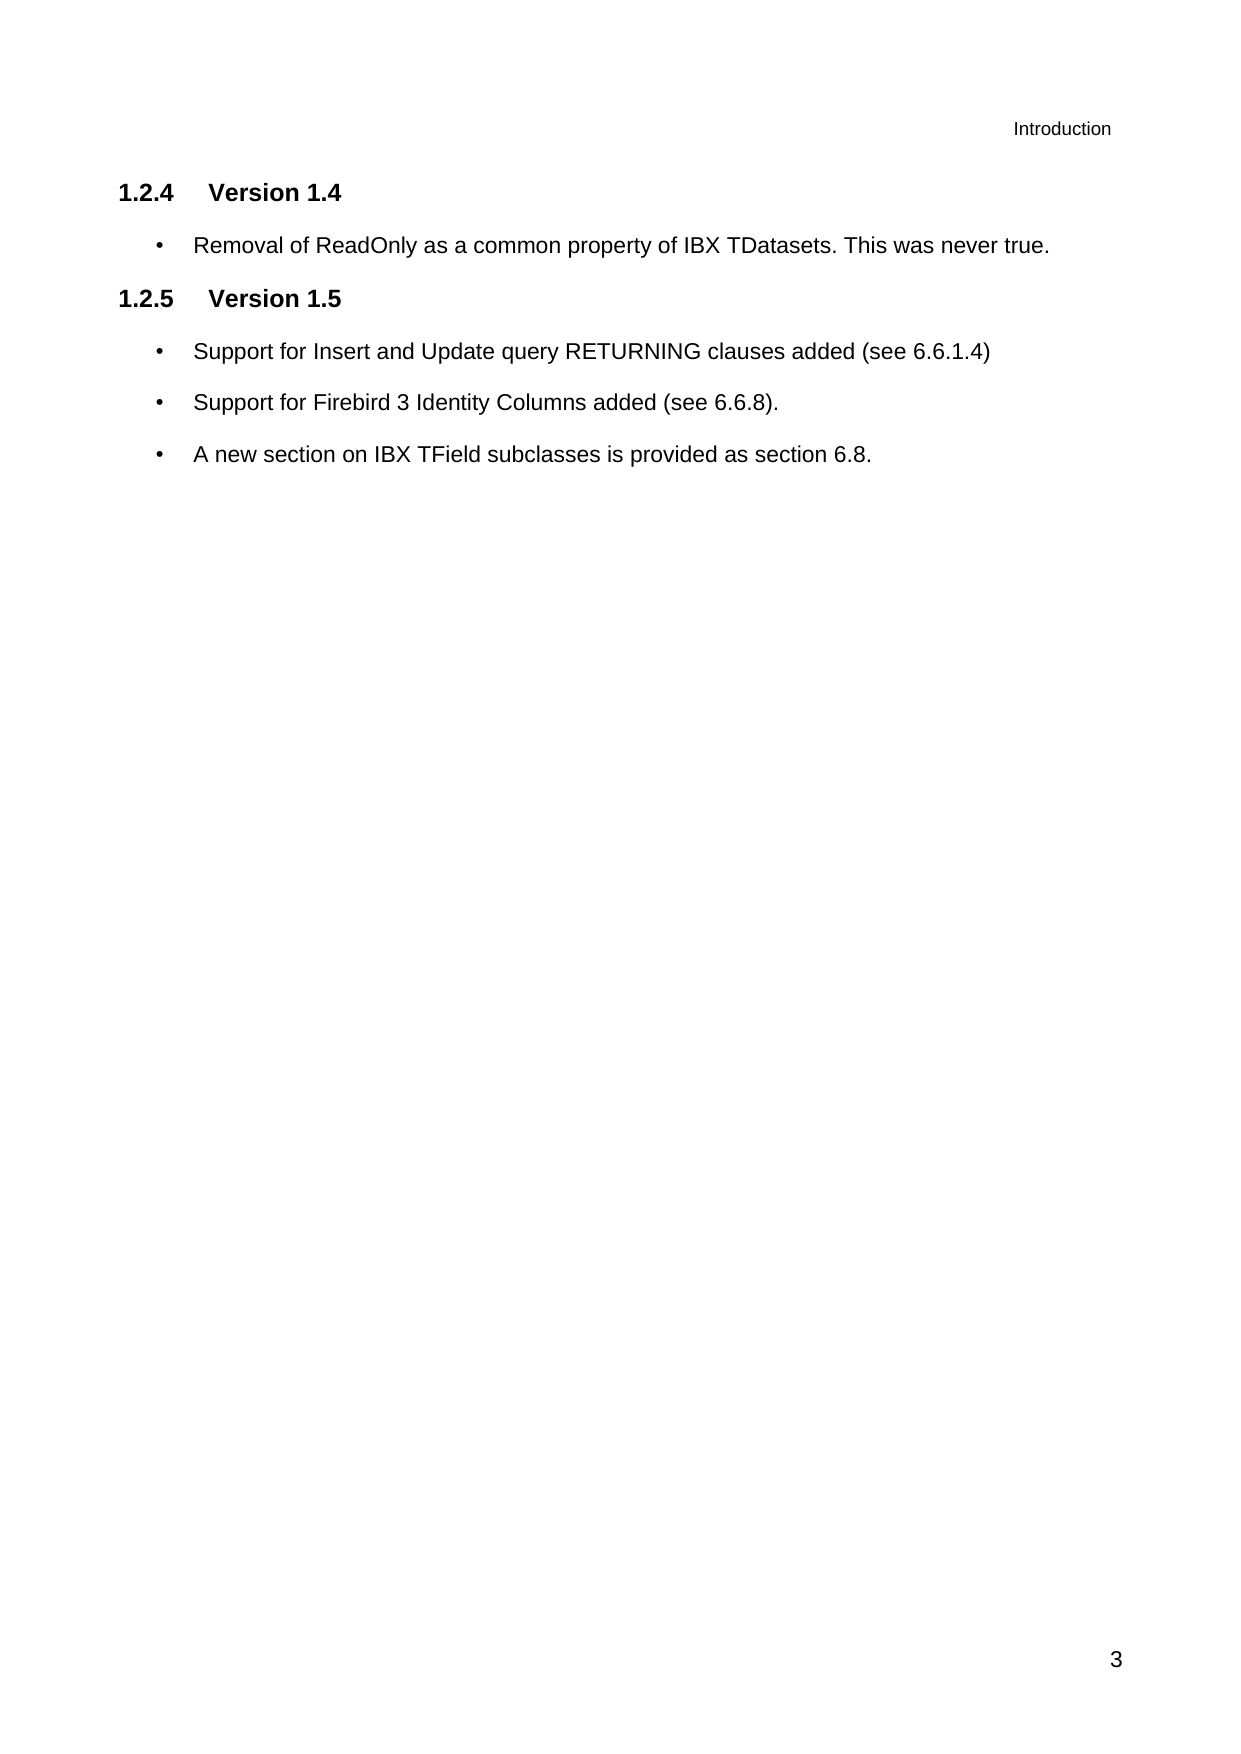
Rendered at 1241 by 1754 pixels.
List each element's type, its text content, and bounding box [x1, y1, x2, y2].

list Support for Firebird 3 Identity Columns added (see 6.6.8). [156, 389, 1122, 416]
list Removal of ReadOnly as a common property of IBX TDatasets. This was never true. [156, 232, 1122, 259]
subtitle Version 1.4 [118, 178, 1122, 207]
subtitle Version 1.5 [118, 284, 1122, 312]
list A new section on IBX TField subclasses is provided as section 6.8. [156, 441, 1122, 467]
list Support for Insert and Update query RETURNING clauses added (see 6.6.1.4) [156, 338, 1122, 364]
